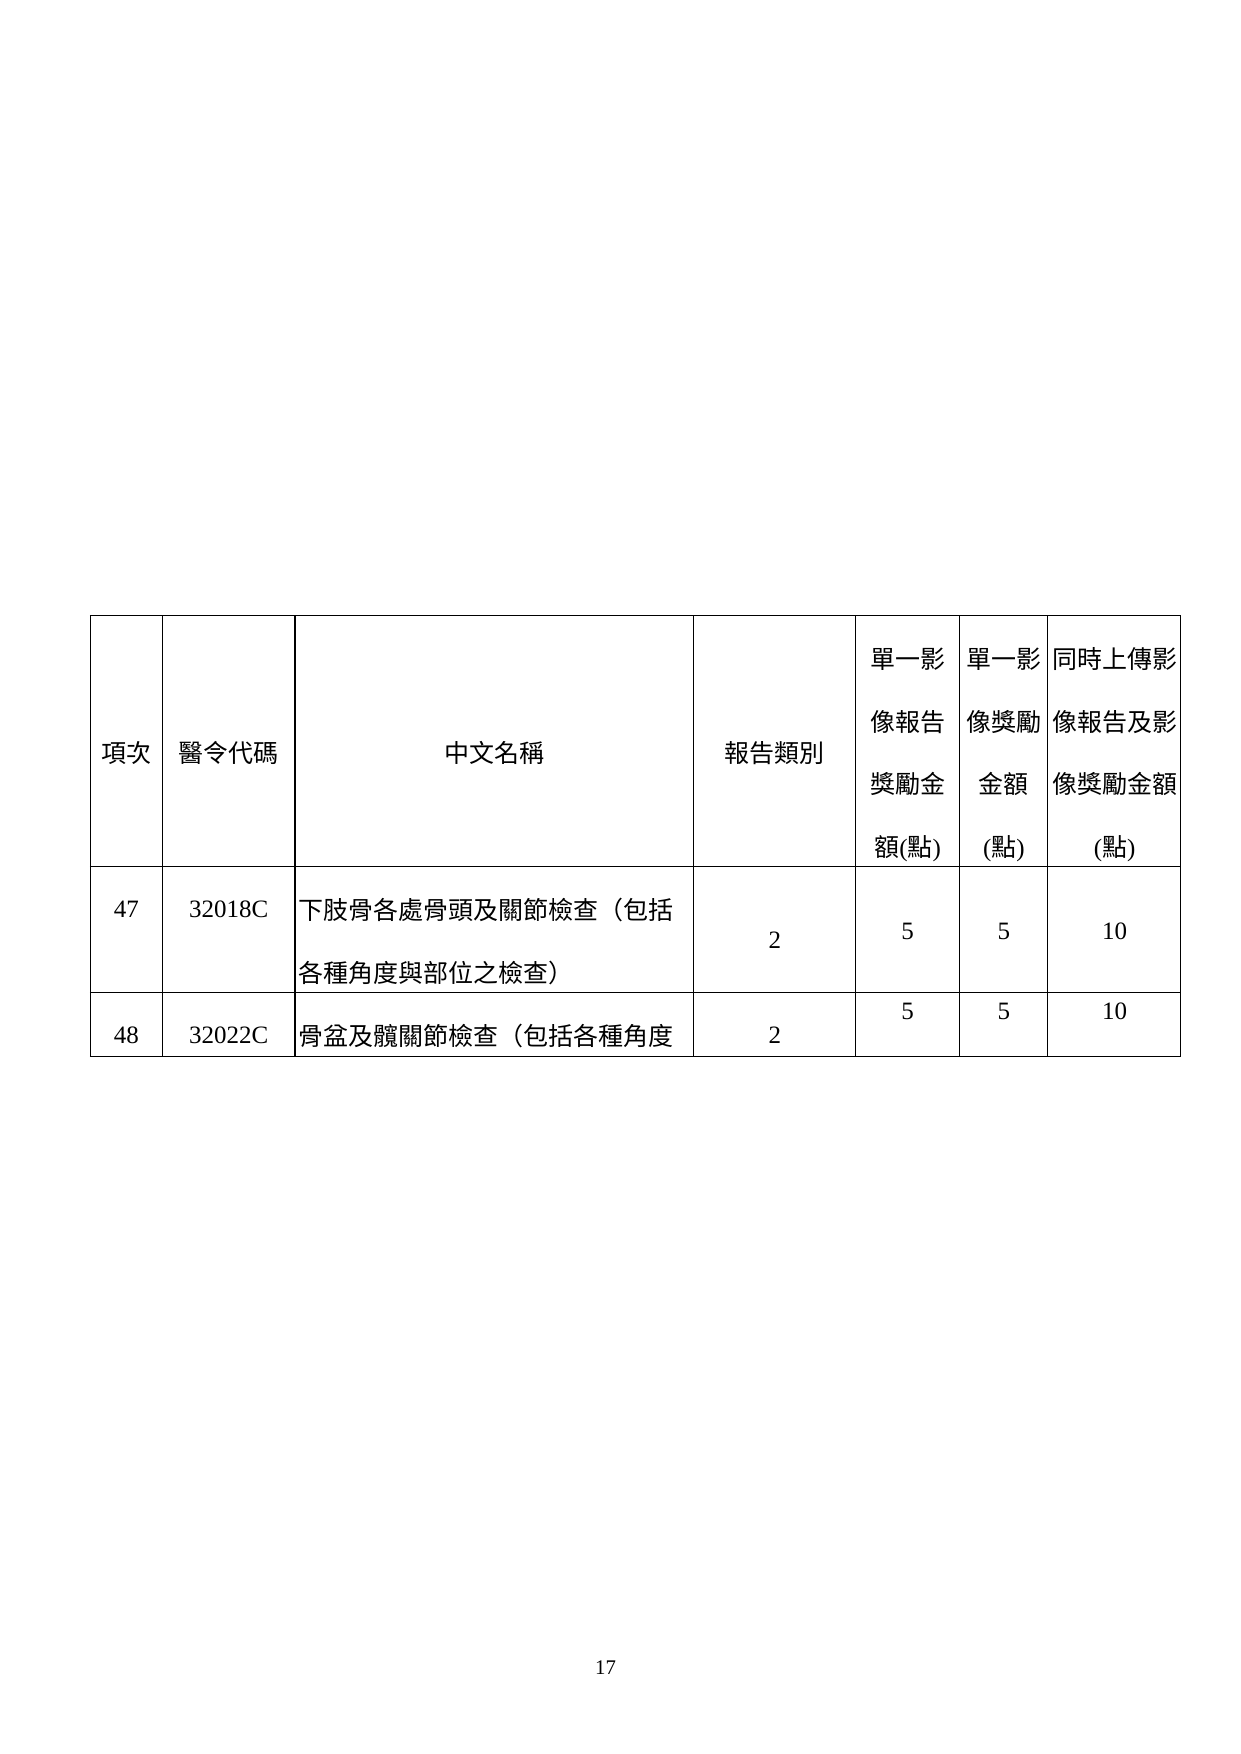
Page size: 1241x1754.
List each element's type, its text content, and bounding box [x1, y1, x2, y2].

table_header 醫令代碼 [163, 616, 294, 866]
table_header 同時上傳影像報告及影像獎勵金額(點) [1048, 616, 1180, 866]
table_cell 下肢骨各處骨頭及關節檢查（包括各種角度與部位之檢查） [296, 867, 693, 992]
table_cell 5 [856, 867, 959, 992]
table_header 項次 [91, 616, 162, 866]
table_header 單一影像獎勵金額(點) [960, 616, 1047, 866]
table_header 中文名稱 [296, 616, 693, 866]
table_cell 10 [1048, 993, 1180, 1056]
table_cell 48 [91, 993, 162, 1056]
table_cell 10 [1048, 867, 1180, 992]
table_cell 2 [694, 993, 855, 1056]
table_cell 5 [960, 993, 1047, 1056]
table_cell 47 [91, 867, 162, 992]
table_cell 5 [856, 993, 959, 1056]
table_cell 5 [960, 867, 1047, 992]
table_header 單一影像報告獎勵金額(點) [856, 616, 959, 866]
table_header 報告類別 [694, 616, 855, 866]
table_cell 32022C [163, 993, 294, 1056]
table_cell 32018C [163, 867, 294, 992]
table_cell 骨盆及髖關節檢查（包括各種角度 [296, 993, 693, 1056]
table_cell 2 [694, 867, 855, 992]
